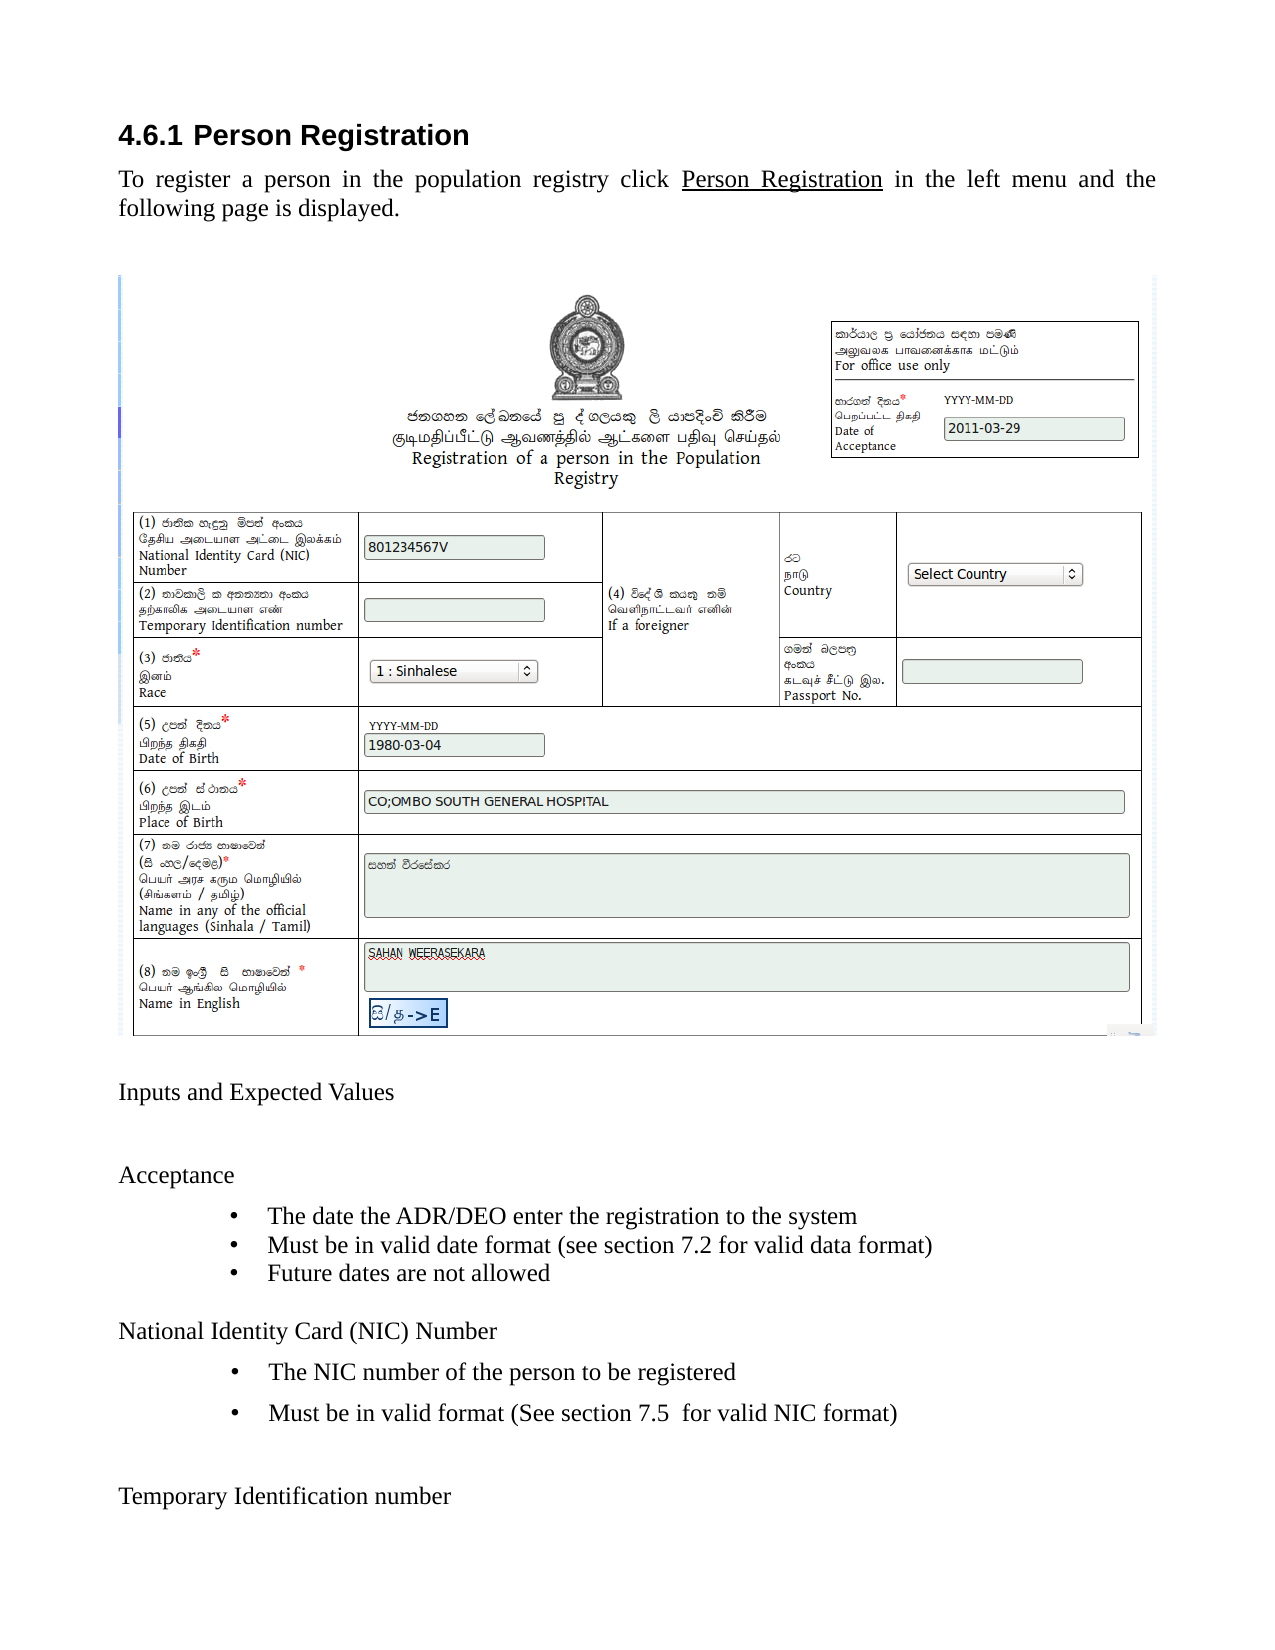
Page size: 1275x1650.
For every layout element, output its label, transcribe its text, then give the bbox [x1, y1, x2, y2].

list Must be in valid date format (see section 7.2 for valid data format) [229, 1230, 1157, 1258]
picture [118, 275, 1157, 1036]
list Must be in valid format (See section 7.5 for valid NIC format) [231, 1398, 1157, 1427]
subtitle Person Registration [118, 118, 1157, 152]
text Acceptance [118, 1160, 1157, 1188]
list Future dates are not allowed [229, 1258, 1157, 1287]
text Temporary Identification number [118, 1481, 1157, 1510]
text Inputs and Expected Values [118, 1077, 1157, 1106]
text To register a person in the population registry click Person Registration in the left menu and the following page is displayed. [118, 164, 1157, 222]
text National Identity Card (NIC) Number [118, 1316, 1157, 1345]
list The date the ADR/DEO enter the registration to the system [229, 1201, 1157, 1230]
list The NIC number of the person to be registered [231, 1357, 1157, 1386]
